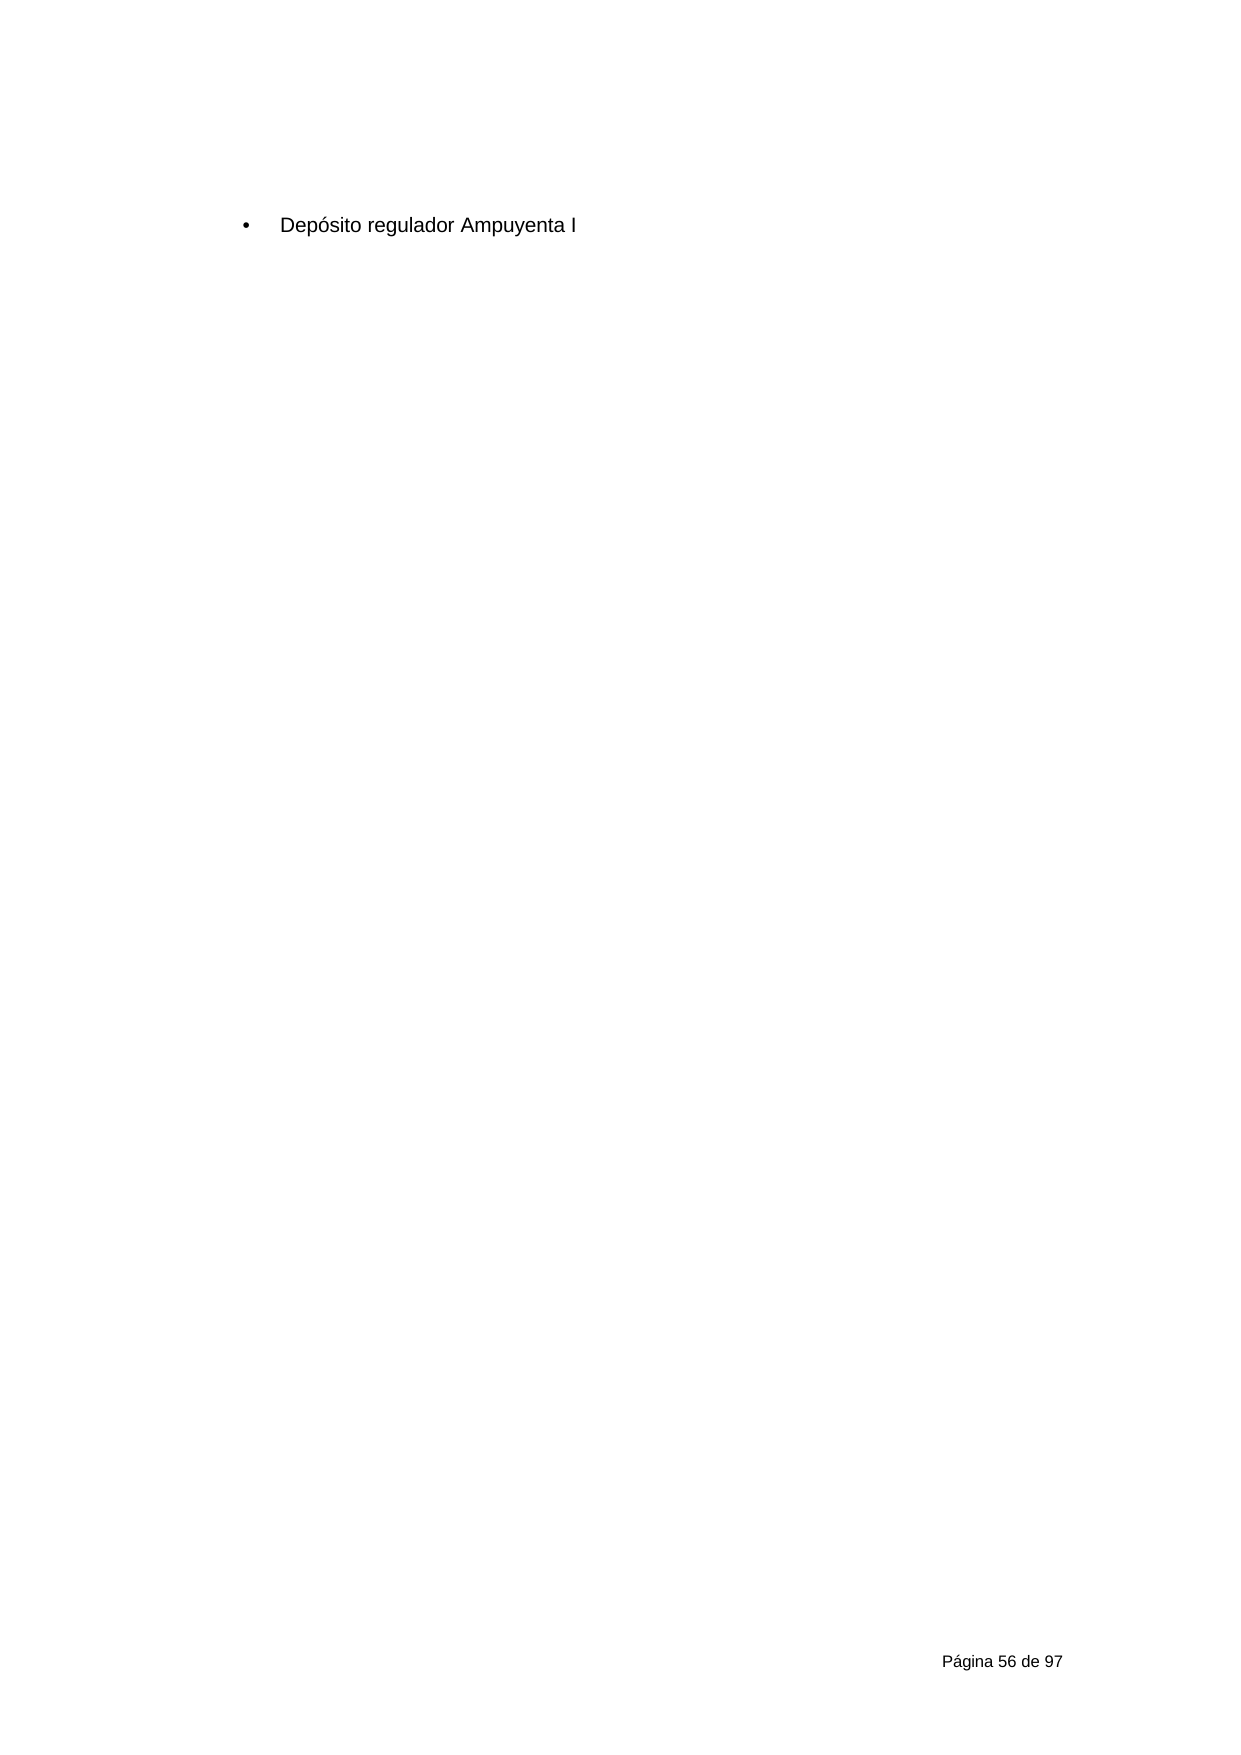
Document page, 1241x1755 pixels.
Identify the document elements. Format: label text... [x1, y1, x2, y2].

list Depósito regulador Ampuyenta I [242, 213, 1241, 237]
